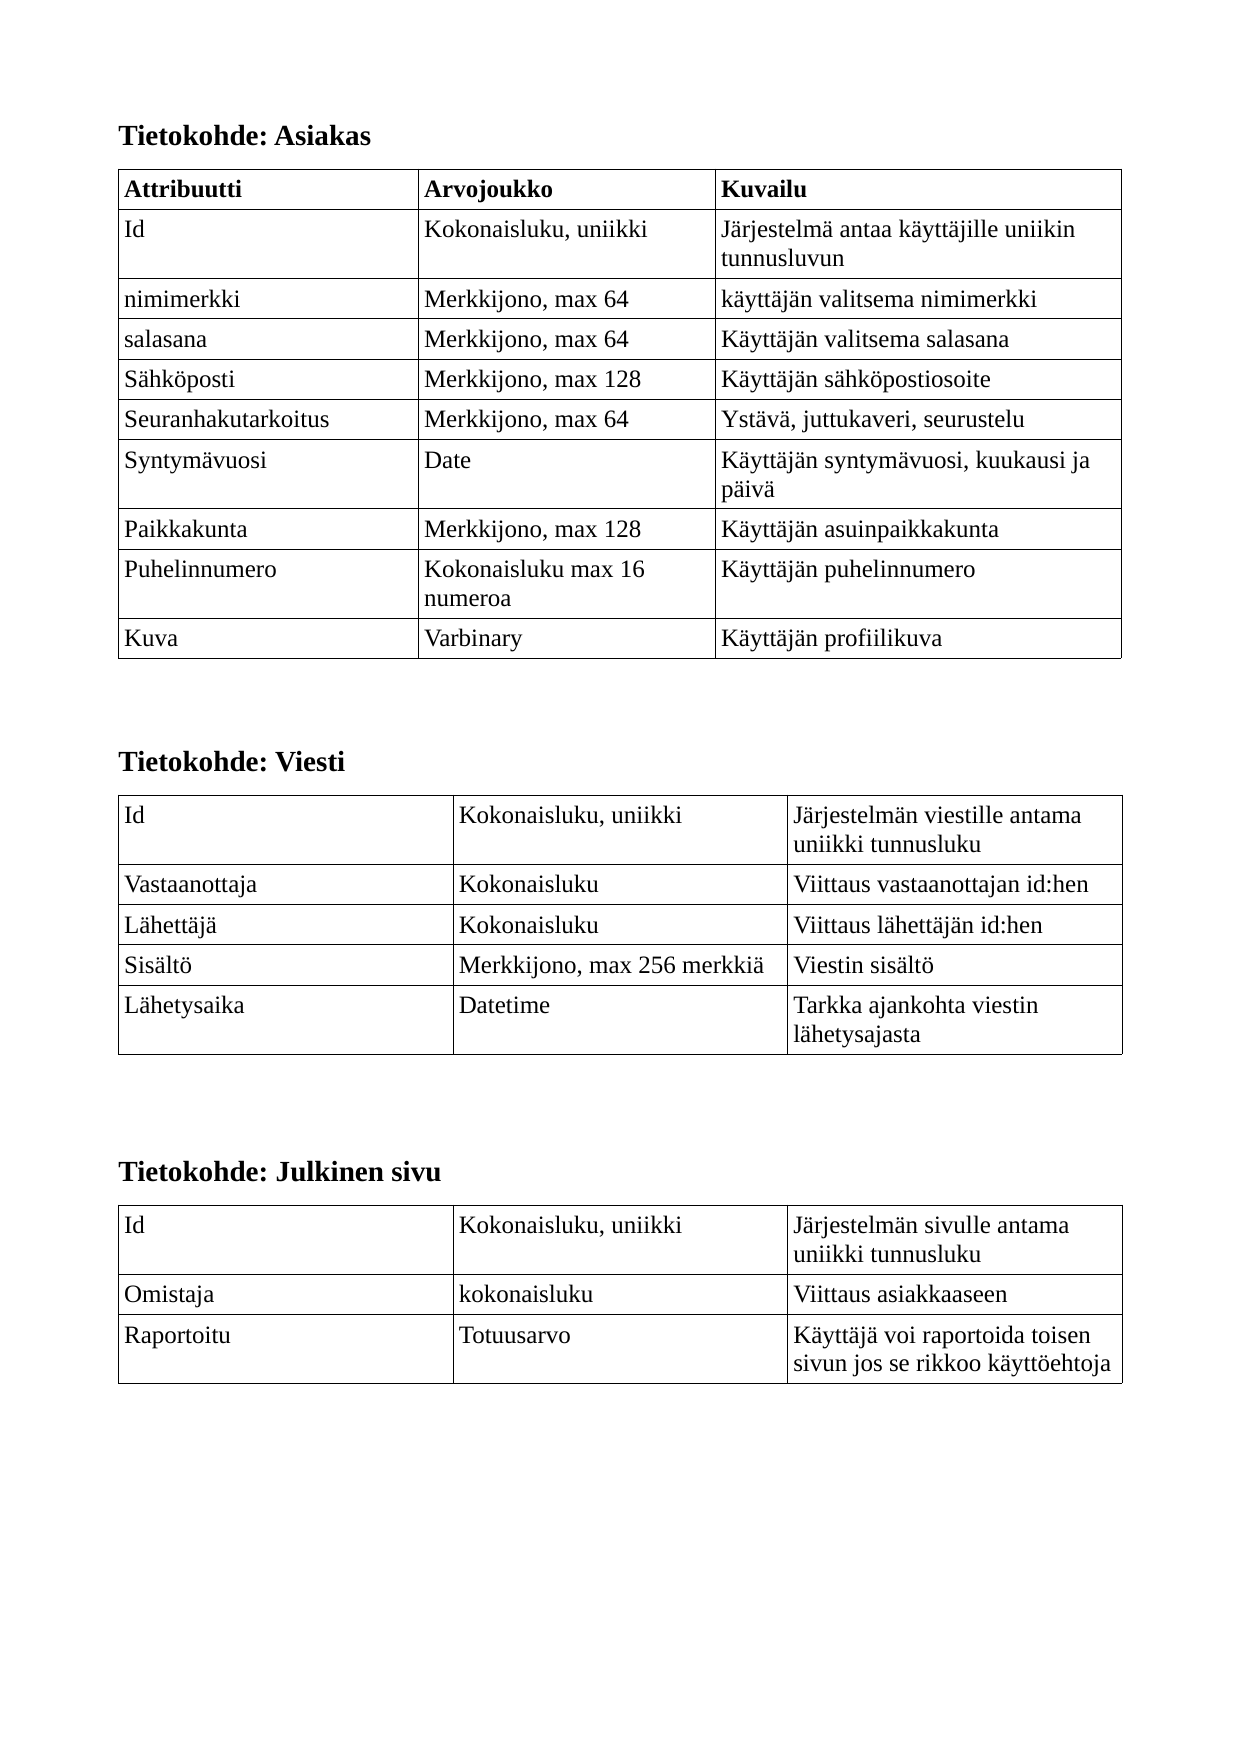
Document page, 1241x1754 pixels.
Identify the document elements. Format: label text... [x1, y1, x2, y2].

table_header Kuvailu [716, 170, 1121, 209]
table_cell Merkkijono, max 128 [419, 360, 715, 399]
table_cell Date [419, 440, 715, 508]
table_cell Seuranhakutarkoitus [119, 400, 418, 439]
table_cell Merkkijono, max 128 [419, 509, 715, 548]
table_cell Varbinary [419, 619, 715, 658]
table_cell Tarkka ajankohta viestin lähetysajasta [788, 986, 1122, 1053]
table_cell Käyttäjän syntymävuosi, kuukausi ja päivä [716, 440, 1121, 508]
table_cell Puhelinnumero [119, 550, 418, 617]
table_cell Lähetysaika [119, 986, 453, 1053]
table_cell kokonaisluku [454, 1275, 787, 1314]
table_cell Syntymävuosi [119, 440, 418, 508]
table_cell Käyttäjän puhelinnumero [716, 550, 1121, 617]
table_cell Kuva [119, 619, 418, 658]
table_cell Merkkijono, max 256 merkkiä [454, 945, 787, 984]
table_cell Käyttäjän asuinpaikkakunta [716, 509, 1121, 548]
table_cell Kokonaisluku, uniikki [419, 210, 715, 278]
table_cell Omistaja [119, 1275, 453, 1314]
table_cell Sähköposti [119, 360, 418, 399]
table_cell Viittaus vastaanottajan id:hen [788, 865, 1122, 904]
text Tietokohde: Julkinen sivu [118, 1154, 1122, 1188]
table_cell Kokonaisluku [454, 905, 787, 944]
table_cell Merkkijono, max 64 [419, 279, 715, 318]
table_cell Raportoitu [119, 1315, 453, 1383]
text Tietokohde: Asiakas [118, 118, 1122, 152]
table_cell Viittaus lähettäjän id:hen [788, 905, 1122, 944]
table_cell nimimerkki [119, 279, 418, 318]
table_cell Paikkakunta [119, 509, 418, 548]
table_header Järjestelmän sivulle antama uniikki tunnusluku [788, 1206, 1122, 1274]
table_header Id [119, 796, 453, 863]
table_cell Sisältö [119, 945, 453, 984]
table_cell Järjestelmä antaa käyttäjille uniikin tunnusluvun [716, 210, 1121, 278]
table_header Järjestelmän viestille antama uniikki tunnusluku [788, 796, 1122, 863]
table_cell Ystävä, juttukaveri, seurustelu [716, 400, 1121, 439]
table_header Id [119, 1206, 453, 1274]
table_header Kokonaisluku, uniikki [454, 796, 787, 863]
table_cell käyttäjän valitsema nimimerkki [716, 279, 1121, 318]
table_cell Vastaanottaja [119, 865, 453, 904]
text Tietokohde: Viesti [118, 744, 1122, 778]
table_cell Käyttäjä voi raportoida toisen sivun jos se rikkoo käyttöehtoja [788, 1315, 1122, 1383]
table_cell Kokonaisluku [454, 865, 787, 904]
table_cell salasana [119, 319, 418, 358]
table_header Attribuutti [119, 170, 418, 209]
table_cell Käyttäjän sähköpostiosoite [716, 360, 1121, 399]
table_cell Id [119, 210, 418, 278]
table_cell Viittaus asiakkaaseen [788, 1275, 1122, 1314]
table_header Arvojoukko [419, 170, 715, 209]
table_cell Lähettäjä [119, 905, 453, 944]
table_cell Totuusarvo [454, 1315, 787, 1383]
table_cell Datetime [454, 986, 787, 1053]
table_cell Käyttäjän valitsema salasana [716, 319, 1121, 358]
table_cell Käyttäjän profiilikuva [716, 619, 1121, 658]
table_cell Merkkijono, max 64 [419, 400, 715, 439]
table_header Kokonaisluku, uniikki [454, 1206, 787, 1274]
table_cell Merkkijono, max 64 [419, 319, 715, 358]
table_cell Viestin sisältö [788, 945, 1122, 984]
table_cell Kokonaisluku max 16 numeroa [419, 550, 715, 617]
